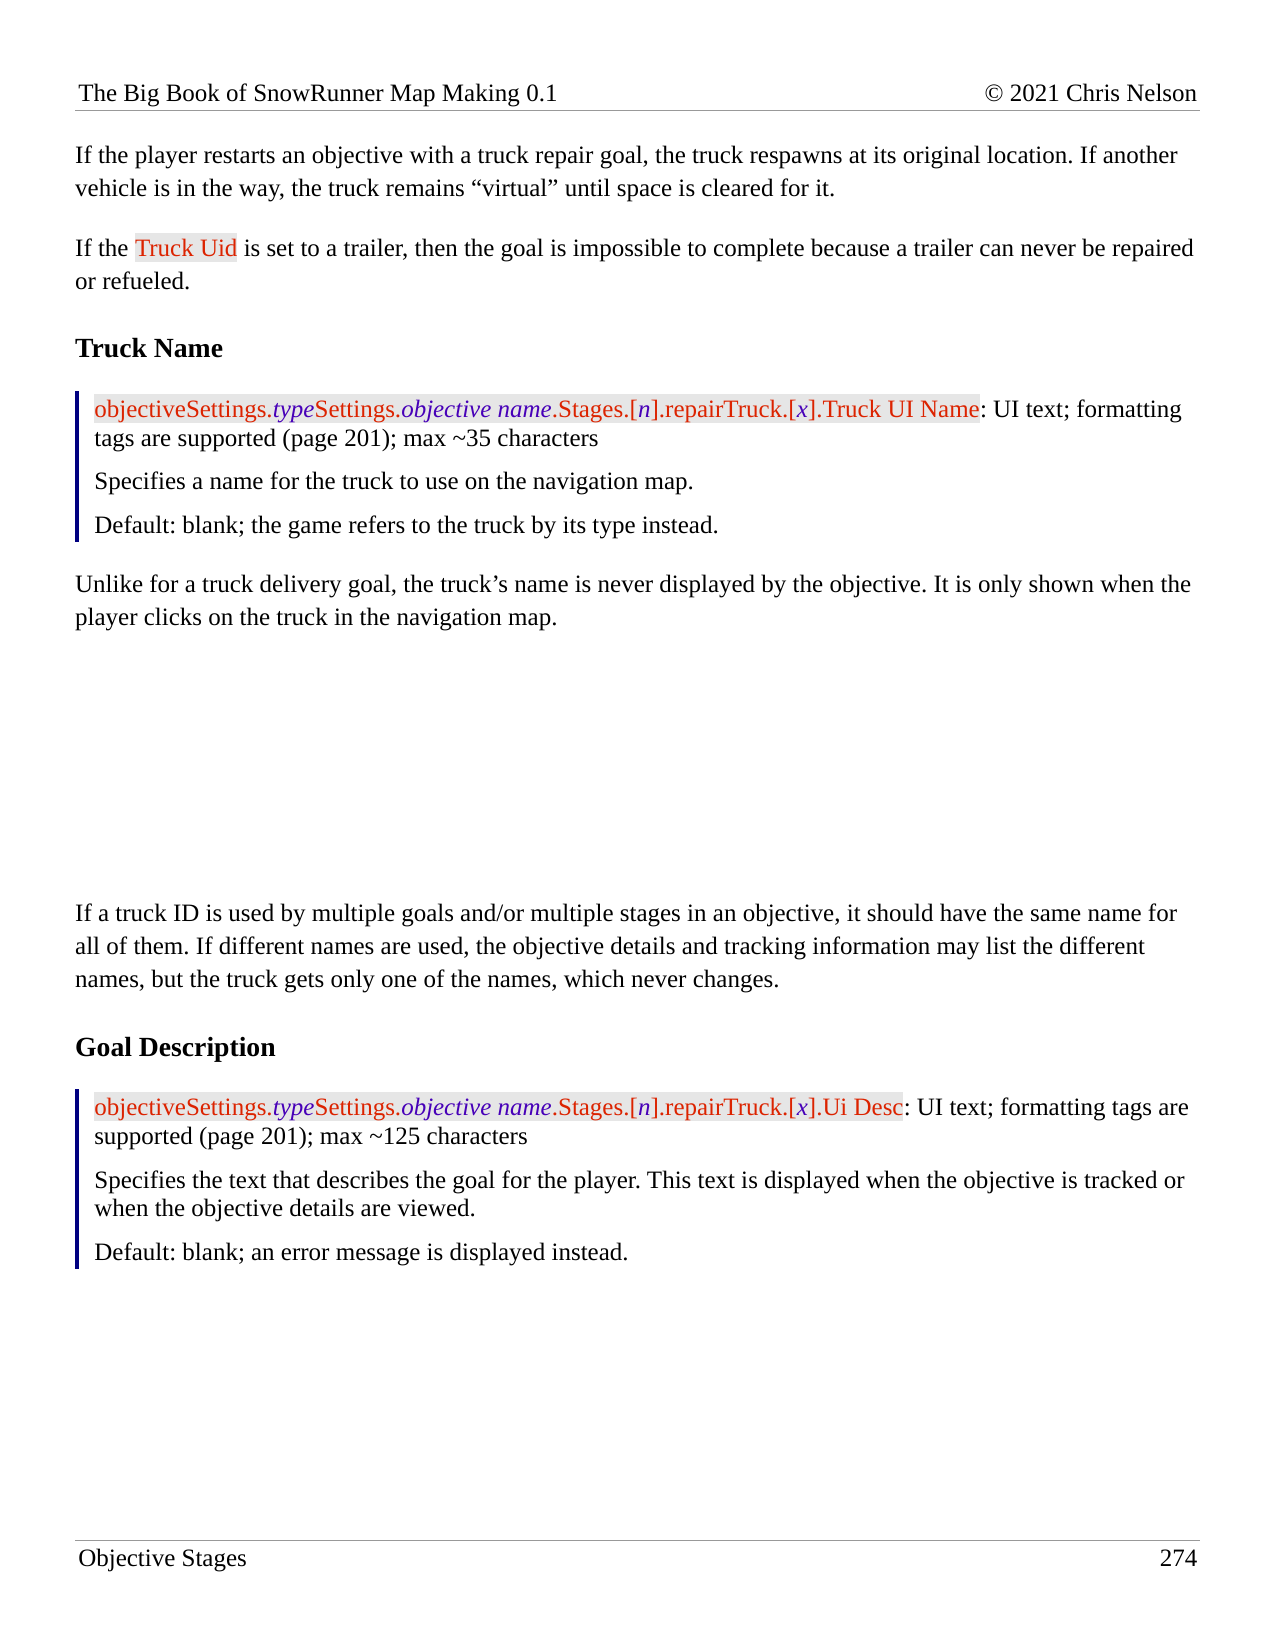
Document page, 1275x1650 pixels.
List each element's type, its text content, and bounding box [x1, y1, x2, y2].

text Default: blank; the game refers to the truck by its type instead. [79, 507, 1200, 542]
text If the Truck Uid is set to a trailer, then the goal is impossible to complete because a trailer can never be repaired or refueled. [75, 233, 1200, 295]
text If the player restarts an objective with a truck repair goal, the truck respawns at its original location. If another vehicle is in the way, the truck remains “virtual” until space is cleared for it. [75, 140, 1200, 202]
text objectiveSettings.typeSettings.objective name.Stages.[n].repairTruck.[x].Truck UI Name: UI text; formatting tags are supported (page 201); max ~35 characters [79, 391, 1200, 451]
subtitle Goal Description [75, 1030, 1200, 1062]
text objectiveSettings.typeSettings.objective name.Stages.[n].repairTruck.[x].Ui Desc: UI text; formatting tags are supported (page 201); max ~125 characters [79, 1089, 1200, 1150]
text If a truck ID is used by multiple goals and/or multiple stages in an objective, it should have the same name for all of them. If different names are used, the objective details and tracking information may list the different names, but the truck gets only one of the names, which never changes. [75, 898, 1200, 993]
text Default: blank; an error message is displayed instead. [79, 1234, 1200, 1269]
text Specifies a name for the truck to use on the navigation map. [79, 463, 1200, 495]
text Unlike for a truck delivery goal, the truck’s name is never displayed by the objective. It is only shown when the player clicks on the truck in the navigation map. [75, 569, 1200, 631]
text Specifies the text that describes the goal for the player. This text is displayed when the objective is tracked or when the objective details are viewed. [79, 1162, 1200, 1222]
subtitle Truck Name [75, 332, 1200, 364]
